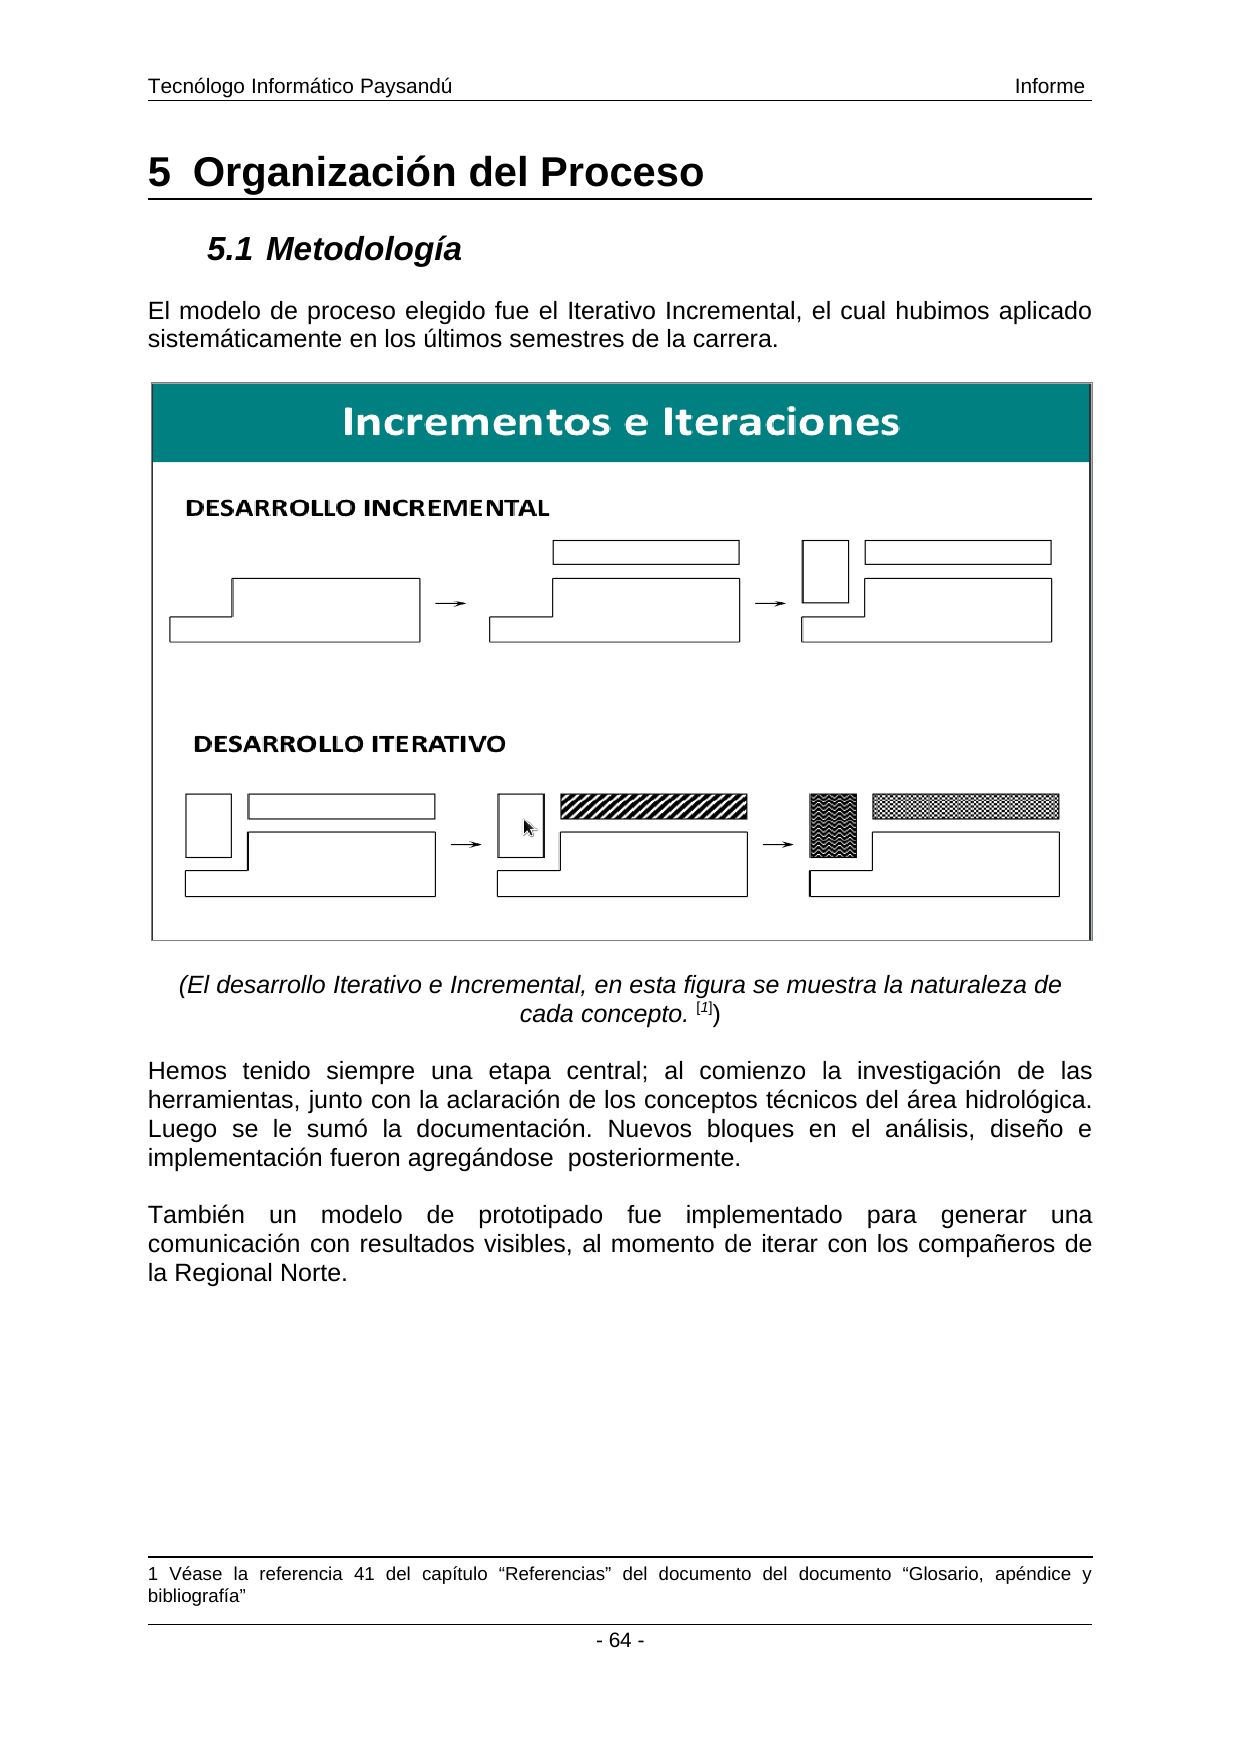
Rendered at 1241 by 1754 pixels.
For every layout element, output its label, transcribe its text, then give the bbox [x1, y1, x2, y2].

text Hemos tenido siempre una etapa central; al comienzo la investigación de las herramientas, junto con la aclaración de los conceptos técnicos del área hidrológica. Luego se le sumó la documentación. Nuevos bloques en el análisis, diseño e implementación fueron agregándose posteriormente. [148, 1056, 1092, 1171]
text También un modelo de prototipado fue implementado para generar una comunicación con resultados visibles, al momento de iterar con los compañeros de la Regional Norte. [148, 1200, 1092, 1286]
text El modelo de proceso elegido fue el Iterativo Incremental, el cual hubimos aplicado sistemáticamente en los últimos semestres de la carrera. [148, 296, 1092, 353]
text (El desarrollo Iterativo e Incremental, en esta figura se muestra la naturaleza de cada concepto. []) [148, 970, 1092, 1027]
subtitle Metodología [207, 228, 1092, 267]
text Véase la referencia 41 del capítulo “Referencias” del documento del documento “Glosario, apéndice y bibliografía” [148, 1563, 1092, 1606]
picture [152, 383, 1092, 940]
subtitle Organización del Proceso [148, 148, 1092, 198]
